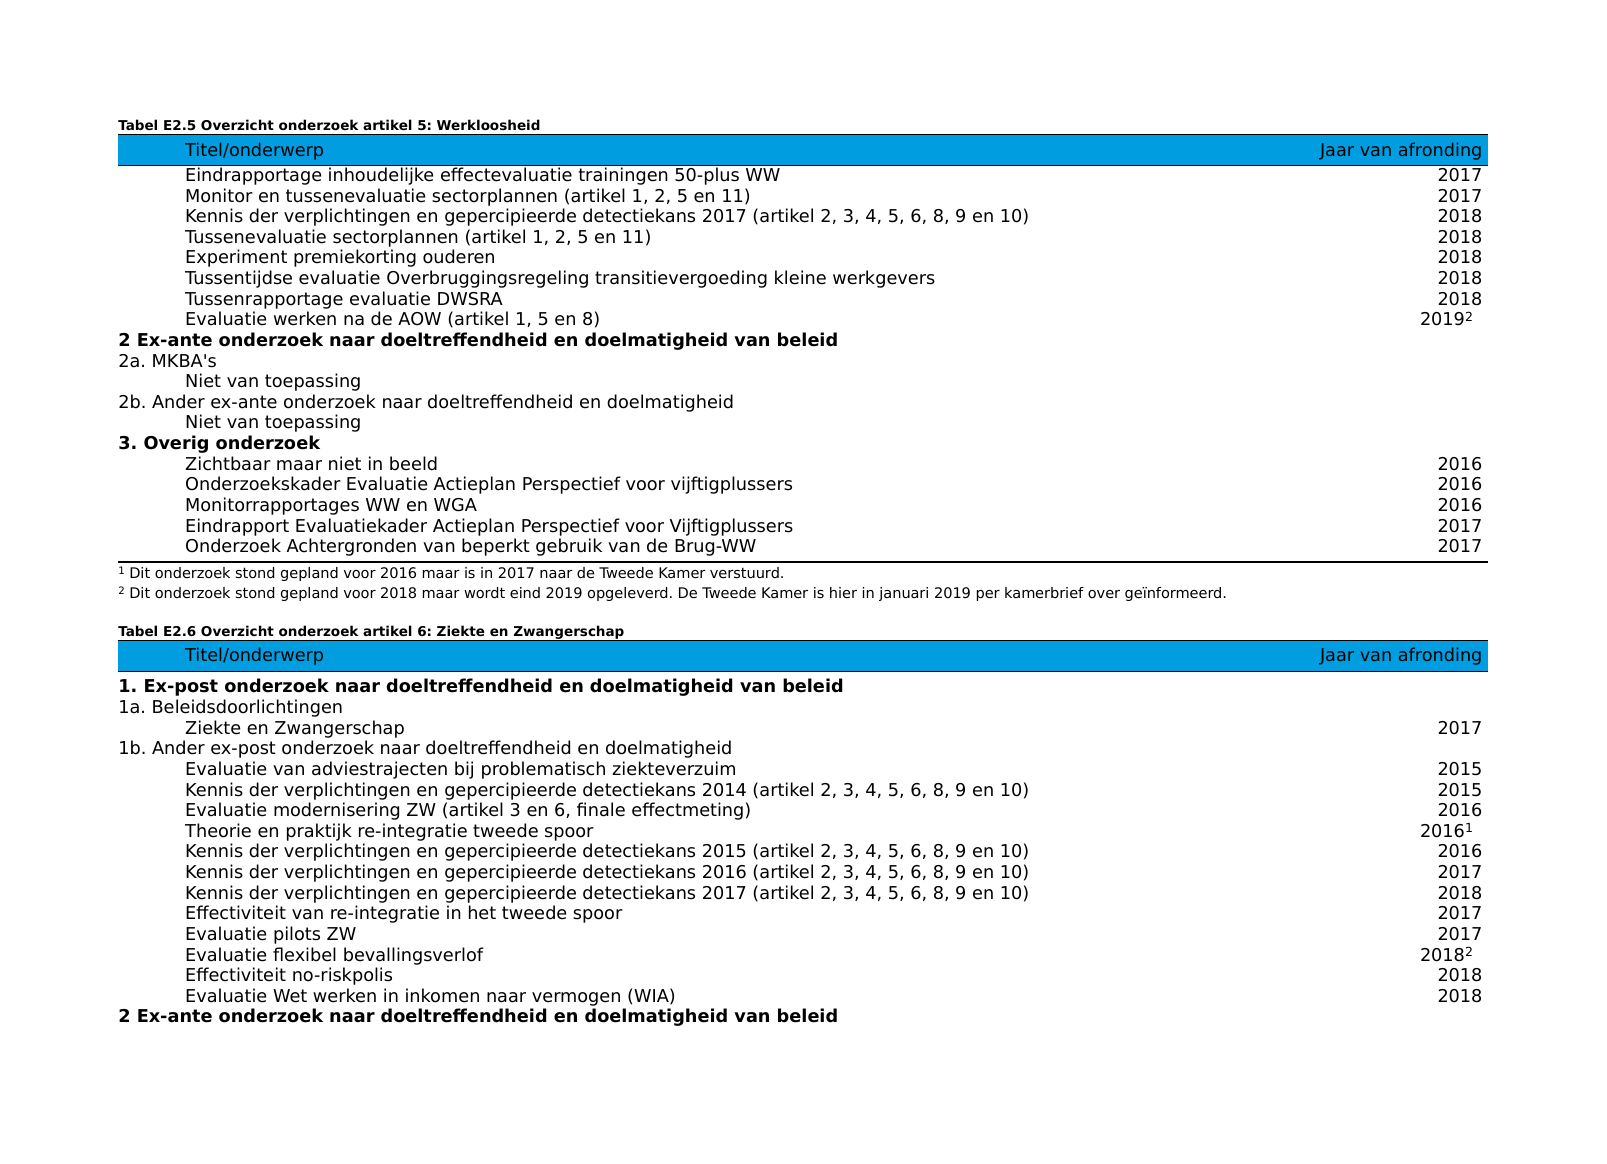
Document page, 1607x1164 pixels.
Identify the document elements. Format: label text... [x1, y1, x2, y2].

table_cell 2016 [1269, 474, 1488, 495]
table_cell Onderzoekskader Evaluatie Actieplan Perspectief voor vijftigplussers [179, 474, 1269, 495]
table_cell [118, 986, 179, 1006]
table_cell Tussenevaluatie sectorplannen (artikel 1, 2, 5 en 11) [179, 227, 1269, 247]
table_cell [1269, 371, 1488, 392]
table_cell [118, 924, 179, 944]
table_cell 20161 [1269, 821, 1488, 841]
table_cell [118, 718, 179, 738]
table_cell [118, 135, 179, 165]
table_cell [118, 206, 179, 227]
table_cell 2016 [1269, 841, 1488, 862]
table_cell [118, 474, 179, 495]
table_cell [118, 883, 179, 903]
table_cell 2017 [1269, 186, 1488, 206]
table_cell 2016 [1269, 454, 1488, 474]
table_cell [118, 862, 179, 883]
table_cell [118, 965, 179, 986]
table_cell 20182 [1269, 945, 1488, 965]
table_cell 2 Ex-ante onderzoek naar doeltreffendheid en doelmatigheid van beleid [118, 1006, 1488, 1027]
table_cell Kennis der verplichtingen en gepercipieerde detectiekans 2014 (artikel 2, 3, 4, 5, 6, 8, 9 en 10) [179, 780, 1269, 800]
table_cell Kennis der verplichtingen en gepercipieerde detectiekans 2016 (artikel 2, 3, 4, 5, 6, 8, 9 en 10) [179, 862, 1269, 883]
table_cell [118, 268, 179, 289]
table_cell Titel/onderwerp [179, 135, 1269, 165]
table_cell 20192 [1269, 309, 1488, 330]
table_cell 2018 [1269, 227, 1488, 247]
table_cell 2017 [1269, 862, 1488, 883]
table_cell [118, 780, 179, 800]
table_cell [118, 454, 179, 474]
table_cell Evaluatie Wet werken in inkomen naar vermogen (WIA) [179, 986, 1269, 1006]
table_cell Eindrapport Evaluatiekader Actieplan Perspectief voor Vijftigplussers [179, 516, 1269, 536]
table_cell [118, 248, 179, 268]
table_cell 2a. MKBA's [118, 351, 1488, 371]
table_cell 2016 [1269, 800, 1488, 821]
table_cell Evaluatie modernisering ZW (artikel 3 en 6, finale effectmeting) [179, 800, 1269, 821]
table_cell [118, 516, 179, 536]
table_cell Titel/onderwerp [179, 641, 1269, 671]
table_cell 1. Ex-post onderzoek naar doeltreffendheid en doelmatigheid van beleid [118, 672, 1488, 697]
table_cell 2b. Ander ex-ante onderzoek naar doeltreffendheid en doelmatigheid [118, 392, 1488, 412]
table_cell [118, 227, 179, 247]
table_cell 2017 [1269, 516, 1488, 536]
table_cell Evaluatie pilots ZW [179, 924, 1269, 944]
table_cell Monitorrapportages WW en WGA [179, 495, 1269, 516]
table_cell Effectiviteit van re-integratie in het tweede spoor [179, 903, 1269, 924]
table_cell [118, 821, 179, 841]
table_cell 2 Ex-ante onderzoek naar doeltreffendheid en doelmatigheid van beleid [118, 330, 1488, 351]
table_cell [118, 371, 179, 392]
table_cell Jaar van afronding [1269, 641, 1488, 671]
table_cell Evaluatie flexibel bevallingsverlof [179, 945, 1269, 965]
table_cell [118, 536, 179, 561]
table_cell 2017 [1269, 903, 1488, 924]
table_cell 2017 [1269, 166, 1488, 186]
table_cell [118, 495, 179, 516]
table_cell Experiment premiekorting ouderen [179, 248, 1269, 268]
table_cell Niet van toepassing [179, 371, 1269, 392]
table_cell [118, 289, 179, 309]
table_cell Kennis der verplichtingen en gepercipieerde detectiekans 2015 (artikel 2, 3, 4, 5, 6, 8, 9 en 10) [179, 841, 1269, 862]
table_cell 2018 [1269, 248, 1488, 268]
table_cell Monitor en tussenevaluatie sectorplannen (artikel 1, 2, 5 en 11) [179, 186, 1269, 206]
table_cell Kennis der verplichtingen en gepercipieerde detectiekans 2017 (artikel 2, 3, 4, 5, 6, 8, 9 en 10) [179, 883, 1269, 903]
table_cell Tussentijdse evaluatie Overbruggingsregeling transitievergoeding kleine werkgevers [179, 268, 1269, 289]
table_cell Niet van toepassing [179, 413, 1269, 433]
table_cell 2018 [1269, 965, 1488, 986]
table_cell 2018 [1269, 206, 1488, 227]
table_cell [118, 641, 179, 671]
table_cell 1a. Beleidsdoorlichtingen [118, 697, 1488, 718]
table_cell 2018 [1269, 986, 1488, 1006]
table_cell Ziekte en Zwangerschap [179, 718, 1269, 738]
table_cell 2018 [1269, 289, 1488, 309]
table_cell Onderzoek Achtergronden van beperkt gebruik van de Brug-WW [179, 536, 1269, 561]
table_cell Kennis der verplichtingen en gepercipieerde detectiekans 2017 (artikel 2, 3, 4, 5, 6, 8, 9 en 10) [179, 206, 1269, 227]
table_cell [118, 841, 179, 862]
table_cell Evaluatie werken na de AOW (artikel 1, 5 en 8) [179, 309, 1269, 330]
table_cell Theorie en praktijk re-integratie tweede spoor [179, 821, 1269, 841]
table_cell [118, 186, 179, 206]
table_header Tabel E2.5 Overzicht onderzoek artikel 5: Werkloosheid [118, 118, 1488, 134]
table_cell 2015 [1269, 780, 1488, 800]
table_cell 2016 [1269, 495, 1488, 516]
table_cell Eindrapportage inhoudelijke effectevaluatie trainingen 50-plus WW [179, 166, 1269, 186]
table_cell 2018 [1269, 883, 1488, 903]
table_cell [118, 903, 179, 924]
table_cell Tussenrapportage evaluatie DWSRA [179, 289, 1269, 309]
table_cell Jaar van afronding [1269, 135, 1488, 165]
table_cell [118, 759, 179, 779]
table_cell Zichtbaar maar niet in beeld [179, 454, 1269, 474]
table_cell [118, 800, 179, 821]
table_cell 2017 [1269, 718, 1488, 738]
table_cell 2017 [1269, 536, 1488, 561]
table_cell [118, 945, 179, 965]
table_cell [118, 166, 179, 186]
table_cell [118, 309, 179, 330]
table_cell [1269, 413, 1488, 433]
table_cell 2017 [1269, 924, 1488, 944]
table_cell 1 Dit onderzoek stond gepland voor 2016 maar is in 2017 naar de Tweede Kamer verstuurd. 2 Dit onderzoek stond gepland voor 2018 maar wordt eind 2019 opgeleverd. De Tweede Kamer is hier in januari 2019 per kamerbrief over geïnformeerd. [118, 563, 1488, 602]
table_cell Evaluatie van adviestrajecten bij problematisch ziekteverzuim [179, 759, 1269, 779]
table_cell 2015 [1269, 759, 1488, 779]
table_cell 2018 [1269, 268, 1488, 289]
table_cell 3. Overig onderzoek [118, 433, 1488, 454]
table_cell Effectiviteit no-riskpolis [179, 965, 1269, 986]
table_cell 1b. Ander ex-post onderzoek naar doeltreffendheid en doelmatigheid [118, 738, 1488, 759]
table_cell [118, 413, 179, 433]
table_header Tabel E2.6 Overzicht onderzoek artikel 6: Ziekte en Zwangerschap [118, 624, 1488, 640]
